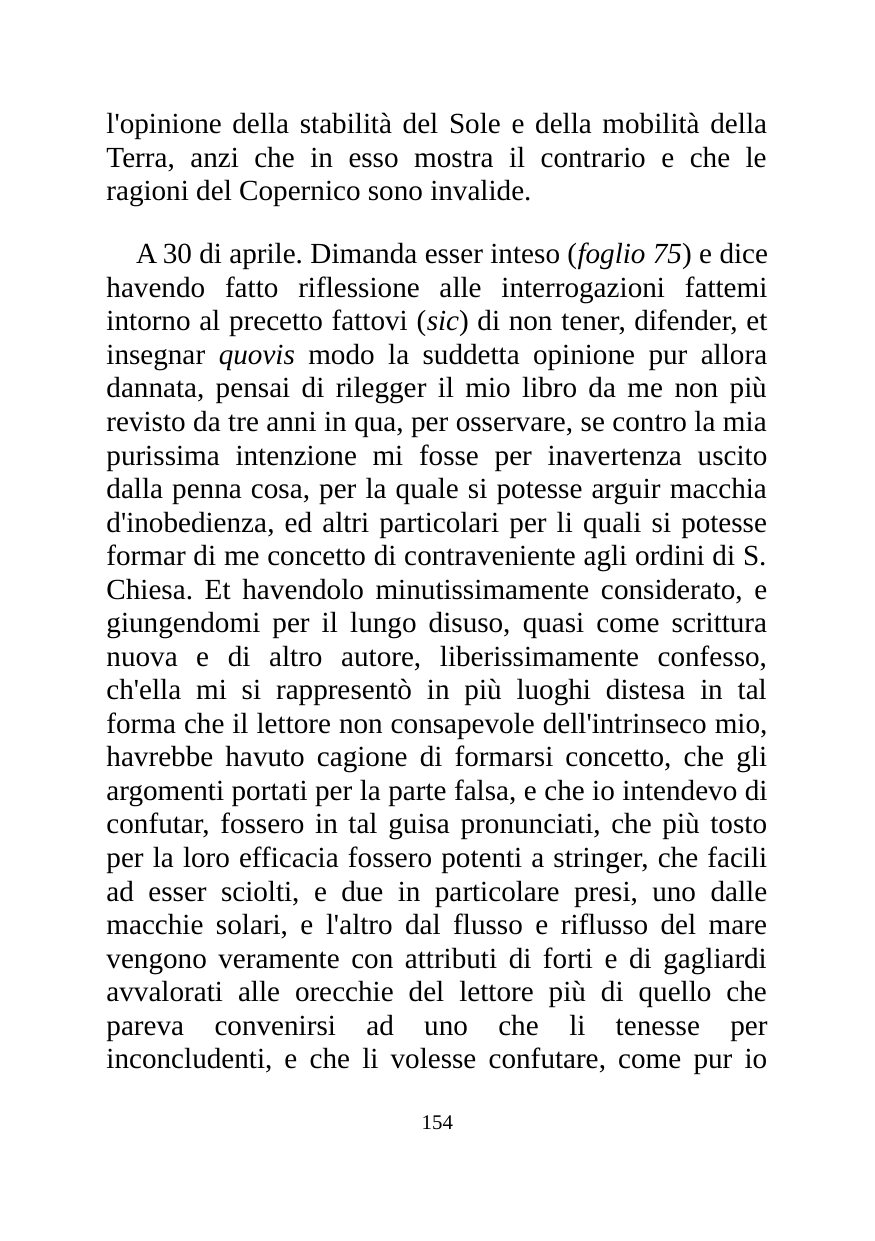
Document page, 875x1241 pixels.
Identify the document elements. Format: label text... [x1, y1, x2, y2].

text l'opinione della stabilità del Sole e della mobilità della Terra, anzi che in esso mostra il contrario e che le ragioni del Copernico sono invalide. [106, 106, 768, 207]
text A 30 di aprile. Dimanda esser inteso (foglio 75) e dice havendo fatto riflessione alle interrogazioni fattemi intorno al precetto fattovi (sic) di non tener, difender, et insegnar quovis modo la suddetta opinione pur allora dannata, pensai di rilegger il mio libro da me non più revisto da tre anni in qua, per osservare, se contro la mia purissima intenzione mi fosse per inavertenza uscito dalla penna cosa, per la quale si potesse arguir macchia d'inobedienza, ed altri particolari per li quali si potesse formar di me concetto di contraveniente agli ordini di S. Chiesa. Et havendolo minutissimamente considerato, e giungendomi per il lungo disuso, quasi come scrittura nuova e di altro autore, liberissimamente confesso, ch'ella mi si rappresentò in più luoghi distesa in tal forma che il lettore non consapevole dell'intrinseco mio, havrebbe havuto cagione di formarsi concetto, che gli argomenti portati per la parte falsa, e che io intendevo di confutar, fossero in tal guisa pronunciati, che più tosto per la loro efficacia fossero potenti a stringer, che facili ad esser sciolti, e due in particolare presi, uno dalle macchie solari, e l'altro dal flusso e riflusso del mare vengono veramente con attributi di forti e di gagliardi avvalorati alle orecchie del lettore più di quello che pareva convenirsi ad uno che li tenesse per inconcludenti, e che li volesse confutare, come pur io [106, 236, 768, 1075]
